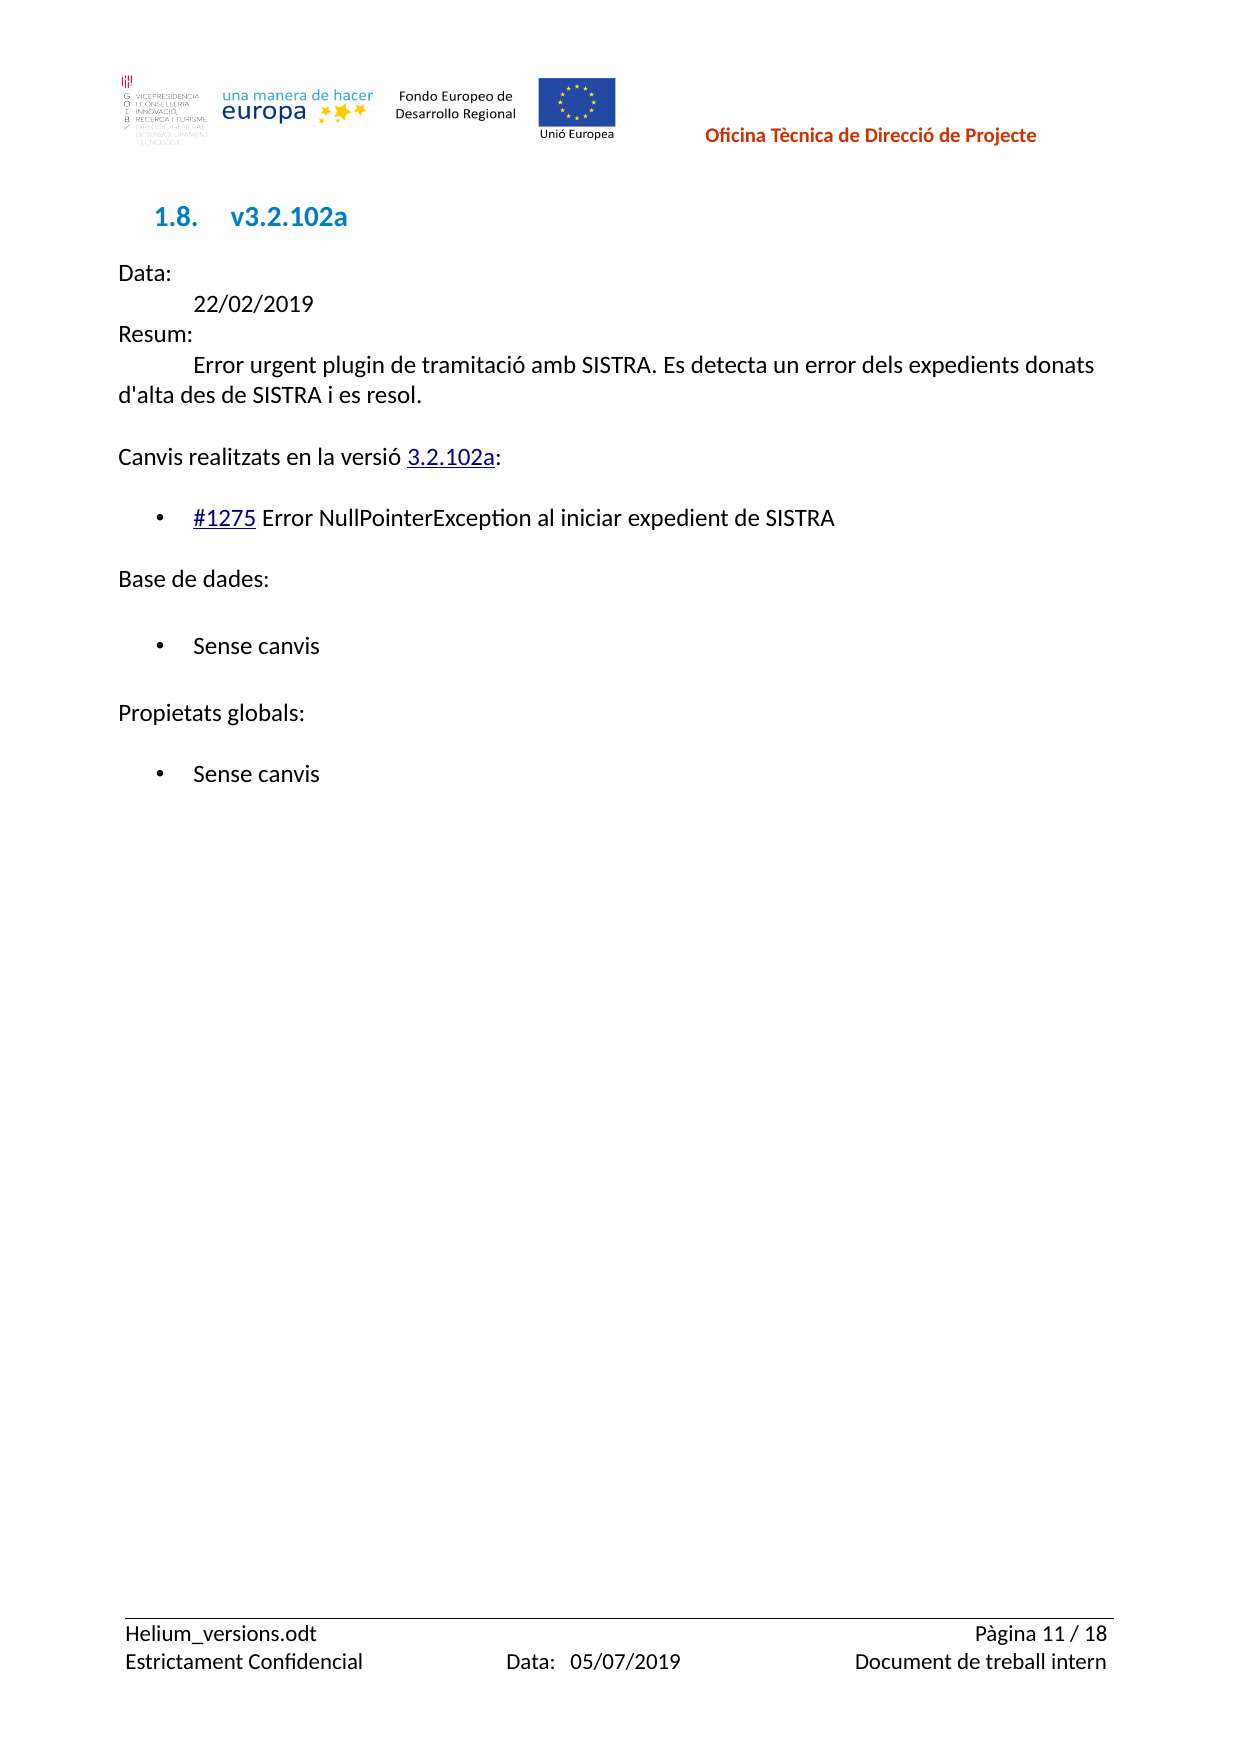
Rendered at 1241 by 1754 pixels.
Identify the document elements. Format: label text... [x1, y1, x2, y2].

text Data: [118, 258, 1122, 288]
list #1275 Error NullPointerException al iniciar expedient de SISTRA [156, 502, 1122, 532]
list Sense canvis [156, 630, 1122, 660]
list Sense canvis [156, 758, 1122, 788]
text 22/02/2019 [118, 288, 1122, 319]
picture [219, 73, 621, 147]
subtitle v3.2.102a [153, 198, 1122, 234]
text Propietats globals: [118, 697, 1122, 727]
picture [118, 73, 213, 147]
text Error urgent plugin de tramitació amb SISTRA. Es detecta un error dels expedients donats d'alta des de SISTRA i es resol. [118, 349, 1122, 410]
text Base de dades: [118, 563, 1122, 593]
text Canvis realitzats en la versió 3.2.102a: [118, 441, 1122, 471]
text Resum: [118, 319, 1122, 349]
